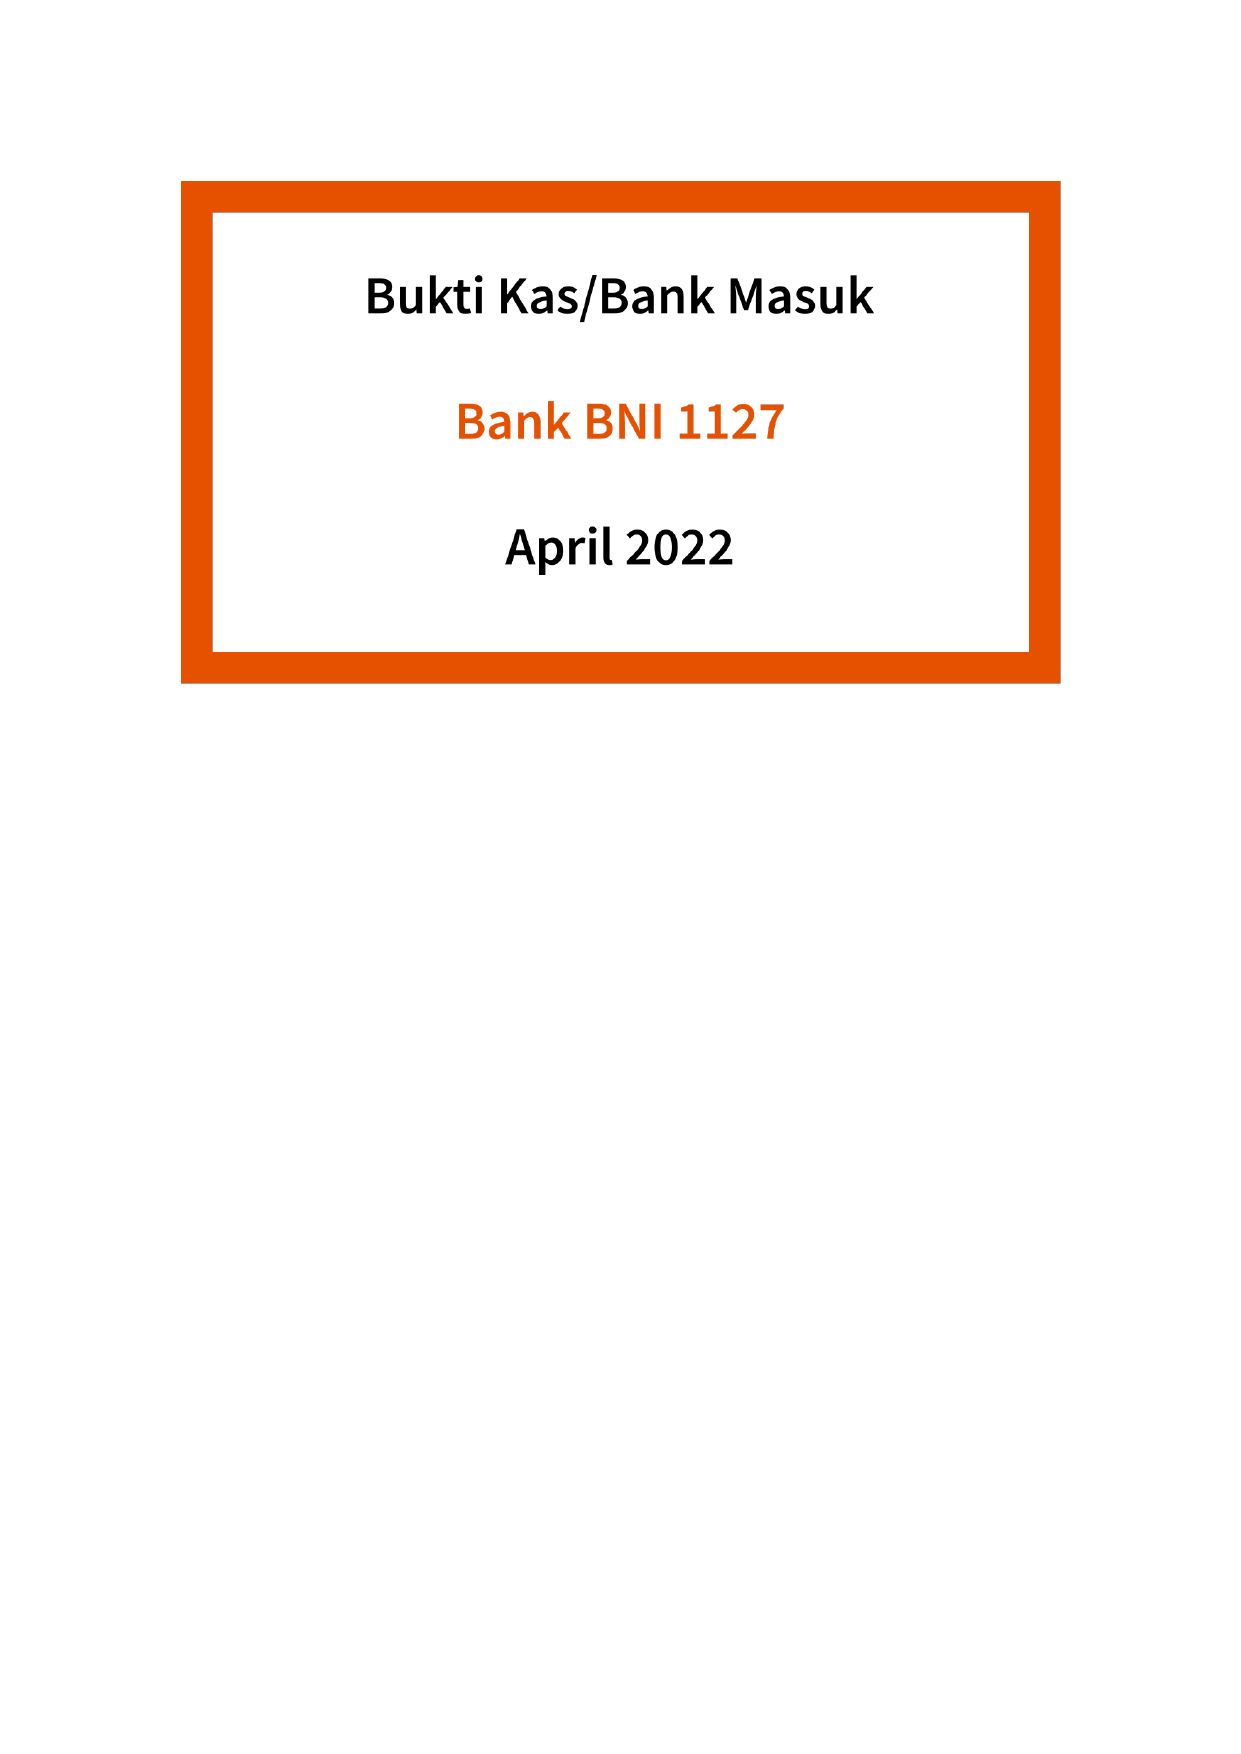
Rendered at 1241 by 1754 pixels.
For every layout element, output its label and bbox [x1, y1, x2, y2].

picture [118, 118, 1123, 746]
